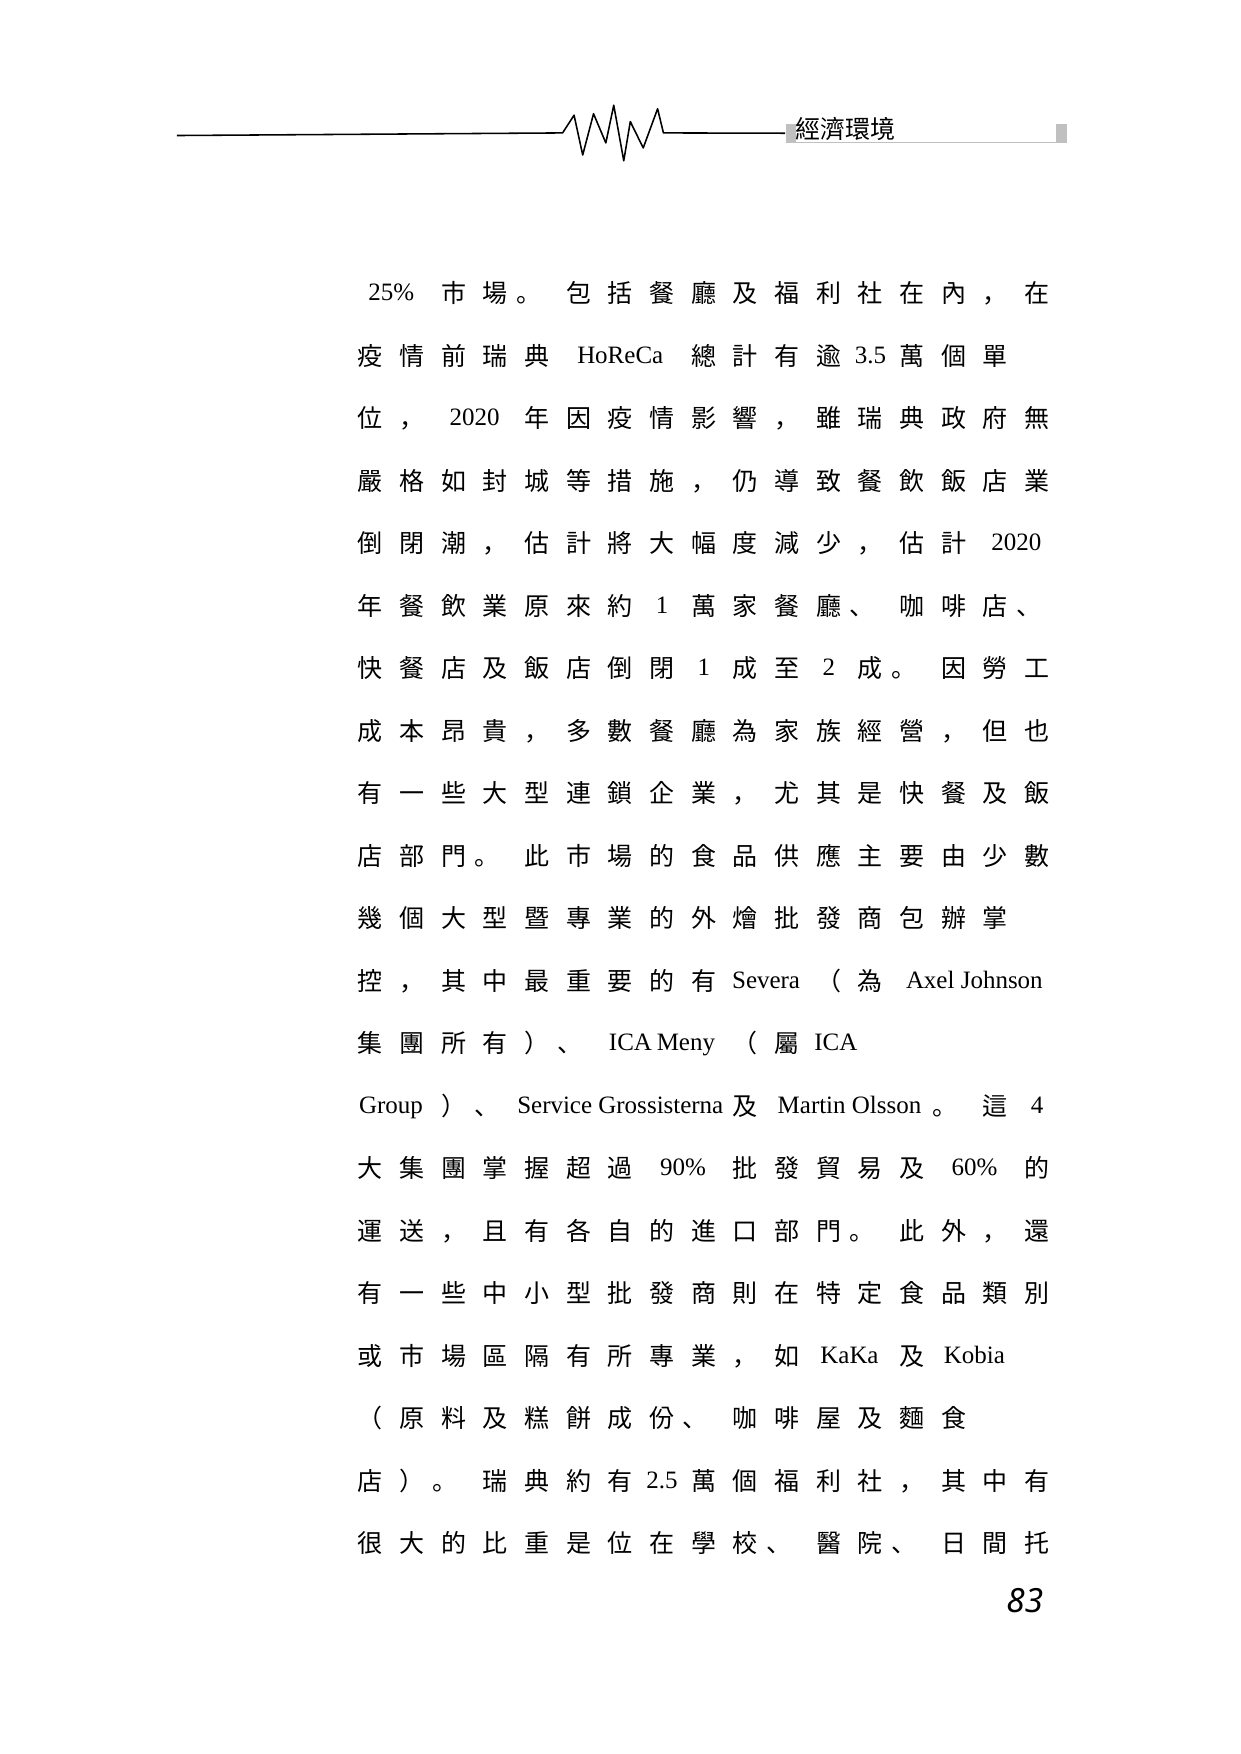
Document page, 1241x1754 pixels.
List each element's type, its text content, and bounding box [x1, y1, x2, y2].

text 25%市場。包括餐廳及福利社在內，在疫情前瑞典HoReCa總計有逾3.5萬個單位，2020年因疫情影響，雖瑞典政府無嚴格如封城等措施，仍導致餐飲飯店業倒閉潮，估計將大幅度減少，估計2020年餐飲業原來約1萬家餐廳、咖啡店、快餐店及飯店倒閉1成至2成。因勞工成本昂貴，多數餐廳為家族經營，但也有一些大型連鎖企業，尤其是快餐及飯店部門。此市場的食品供應主要由少數幾個大型暨專業的外燴批發商包辦掌控，其中最重要的有Severa（為Axel Johnson集團所有）、ICA Meny（屬ICA Group）、Service Grossisterna及Martin Olsson。這4大集團掌握超過90%批發貿易及60%的運送，且有各自的進口部門。此外，還有一些中小型批發商則在特定食品類別或市場區隔有所專業，如KaKa及Kobia（原料及糕餅成份、咖啡屋及麵食店）。瑞典約有2.5萬個福利社，其中有很大的比重是位在學校、醫院、日間托 [330, 250, 1058, 1563]
